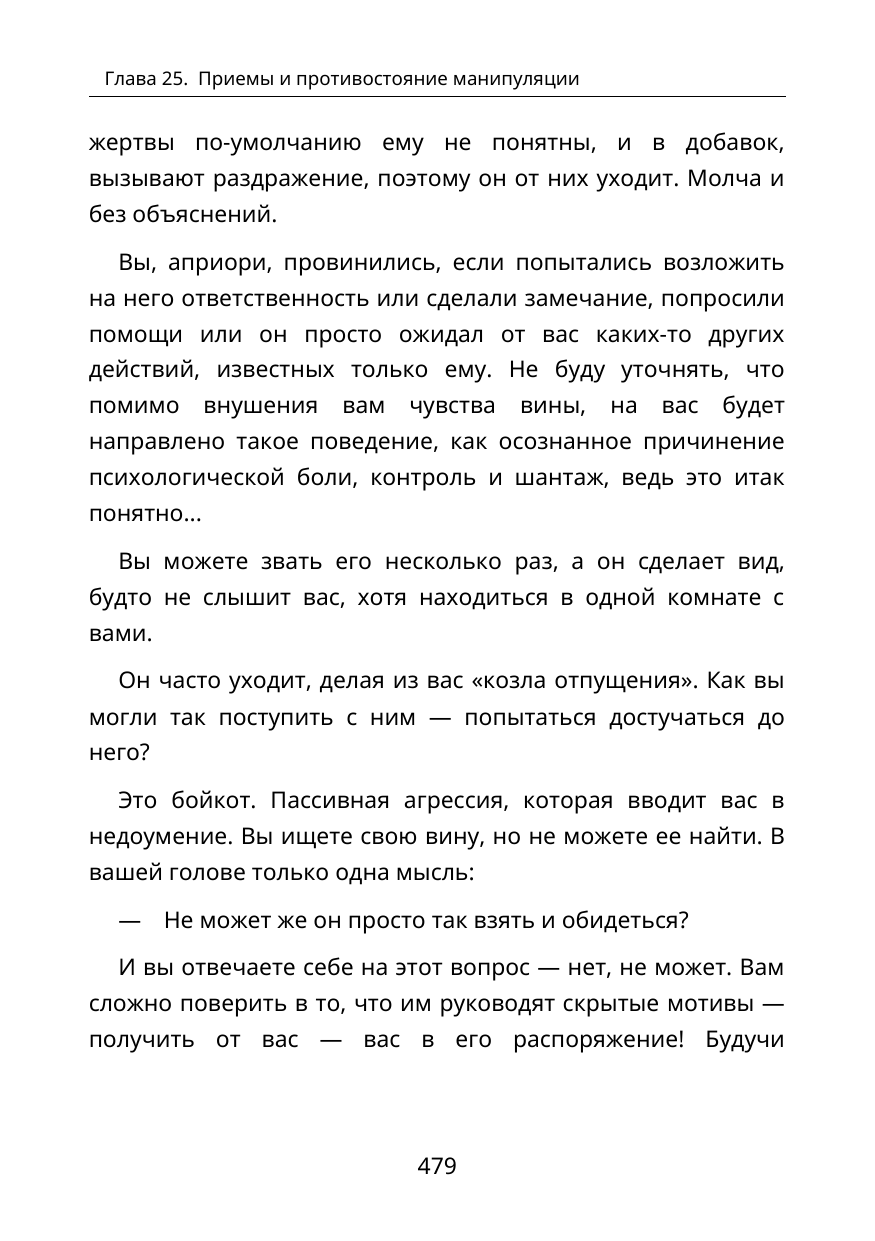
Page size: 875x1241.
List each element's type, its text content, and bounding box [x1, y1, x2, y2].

text Вы, априори, провинились, если попытались возложить на него ответственность или сделали замечание, попросили помощи или он просто ожидал от вас каких-то других действий, известных только ему. Не буду уточнять, что помимо внушения вам чувства вины, на вас будет направлено такое поведение, как осознанное причинение психологической боли, контроль и шантаж, ведь это итак понятно... [88, 246, 786, 528]
list Не может же он просто так взять и обидеться? [88, 904, 786, 935]
text жертвы по-умолчанию ему не понятны, и в добавок, вызывают раздражение, поэтому он от них уходит. Молча и без объяснений. [88, 126, 786, 229]
text Это бойкот. Пассивная агрессия, которая вводит вас в недоумение. Вы ищете свою вину, но не можете ее найти. В вашей голове только одна мысль: [88, 784, 786, 887]
text Вы можете звать его несколько раз, а он сделает вид, будто не слышит вас, хотя находиться в одной комнате с вами. [88, 545, 786, 648]
text Он часто уходит, делая из вас «козла отпущения». Как вы могли так поступить с ним — попытаться достучаться до него? [88, 664, 786, 768]
text И вы отвечаете себе на этот вопрос — нет, не может. Вам сложно поверить в то, что им руководят скрытые мотивы — получить от вас — вас в его распоряжение! Будучи [88, 951, 786, 1054]
